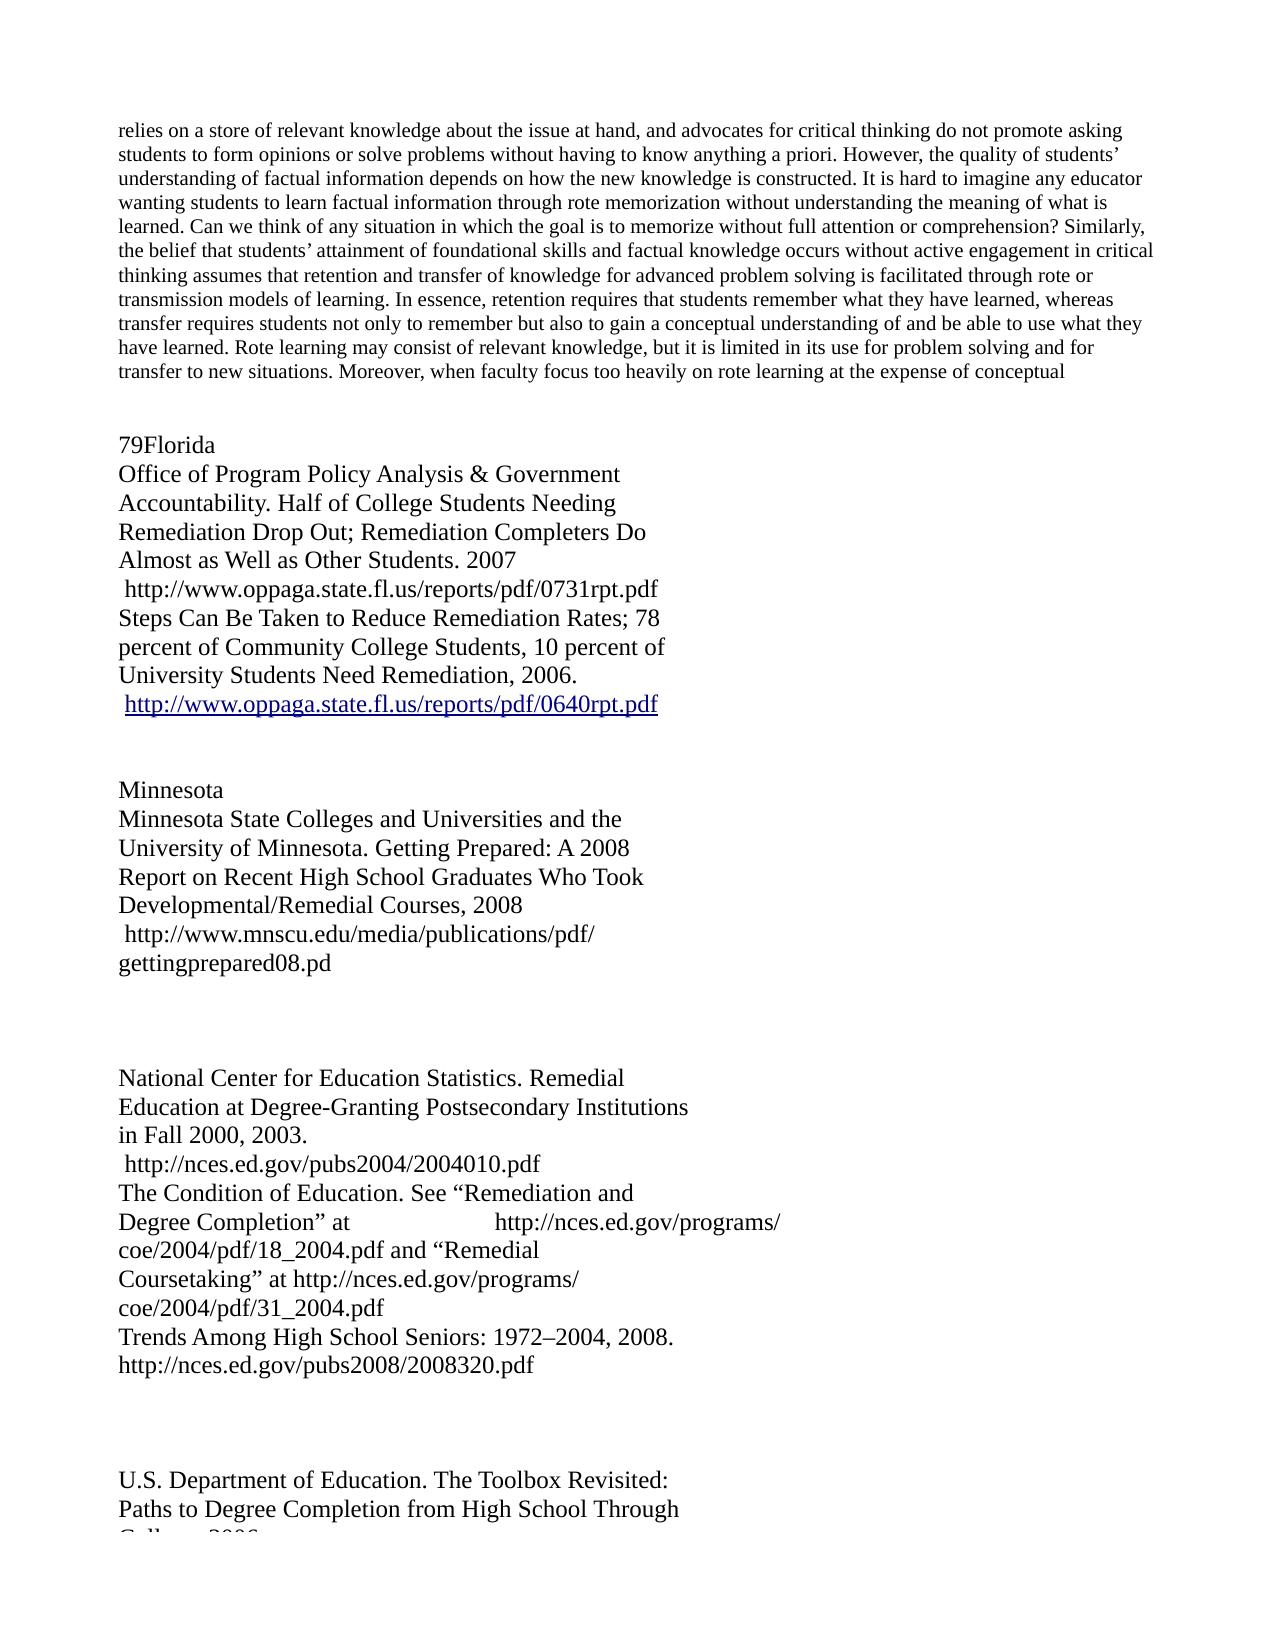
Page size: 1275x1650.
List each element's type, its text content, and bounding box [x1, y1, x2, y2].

text relies on a store of relevant knowledge about the issue at hand, and advocates for critical thinking do not promote asking students to form opinions or solve problems without having to know anything a priori. However, the quality of students’ understanding of factual information depends on how the new knowledge is constructed. It is hard to imagine any educator wanting students to learn factual information through rote memorization without understanding the meaning of what is learned. Can we think of any situation in which the goal is to memorize without full attention or comprehension? Similarly, the belief that students’ attainment of foundational skills and factual knowledge occurs without active engagement in critical thinking assumes that retention and transfer of knowledge for advanced problem solving is facilitated through rote or transmission models of learning. In essence, retention requires that students remember what they have learned, whereas transfer requires students not only to remember but also to gain a conceptual understanding of and be able to use what they have learned. Rote learning may consist of relevant knowledge, but it is limited in its use for problem solving and for transfer to new situations. Moreover, when faculty focus too heavily on rote learning at the expense of conceptual [118, 118, 1157, 383]
